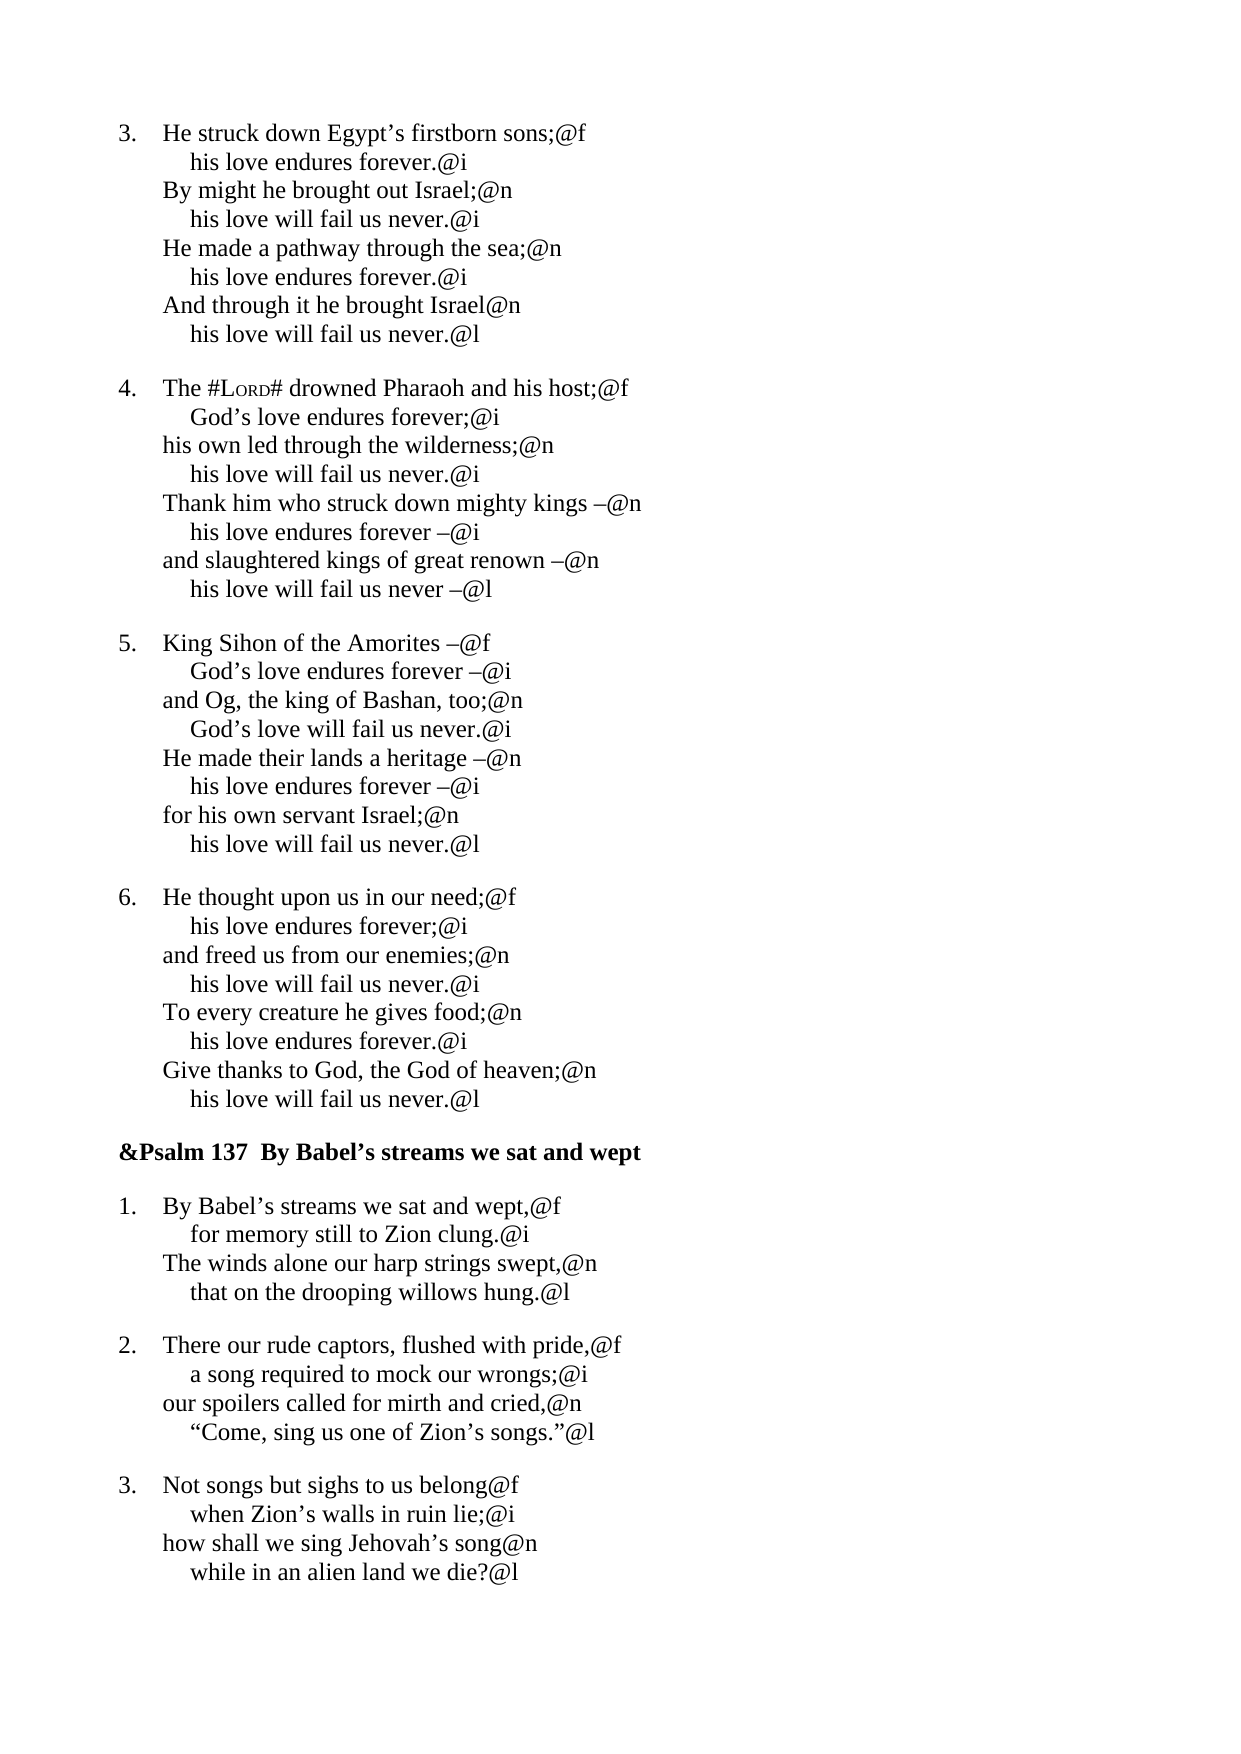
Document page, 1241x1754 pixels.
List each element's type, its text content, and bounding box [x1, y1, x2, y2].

text and freed us from our enemies;@n [162, 940, 1122, 969]
text a song required to mock our wrongs;@i [171, 1359, 1122, 1388]
text The winds alone our harp strings swept,@n [162, 1248, 1122, 1277]
text 1. By Babel’s streams we sat and wept,@f [118, 1191, 1122, 1219]
text his love endures forever –@i [171, 771, 1122, 800]
text 3. Not songs but sighs to us belong@f [118, 1470, 1122, 1499]
text his love will fail us never.@i [171, 969, 1122, 997]
text while in an alien land we die?@l [171, 1557, 1122, 1585]
text his love will fail us never –@l [171, 574, 1122, 603]
text And through it he brought Israel@n [162, 291, 1122, 319]
text Give thanks to God, the God of heaven;@n [162, 1055, 1122, 1084]
text God’s love will fail us never.@i [171, 714, 1122, 743]
text when Zion’s walls in ruin lie;@i [171, 1499, 1122, 1528]
text for his own servant Israel;@n [162, 800, 1122, 829]
text God’s love endures forever;@i [171, 402, 1122, 430]
text 4. The #Lord# drowned Pharaoh and his host;@f [118, 373, 1122, 402]
text his love endures forever.@i [171, 262, 1122, 291]
text To every creature he gives food;@n [162, 997, 1122, 1026]
text his love will fail us never.@l [171, 1084, 1122, 1112]
text He made a pathway through the sea;@n [162, 233, 1122, 262]
text He made their lands a heritage –@n [162, 743, 1122, 771]
text his own led through the wilderness;@n [162, 430, 1122, 459]
text God’s love endures forever –@i [171, 656, 1122, 685]
text 2. There our rude captors, flushed with pride,@f [118, 1331, 1122, 1359]
text his love endures forever.@i [171, 147, 1122, 176]
text his love will fail us never.@i [171, 204, 1122, 233]
text and slaughtered kings of great renown –@n [162, 545, 1122, 574]
text his love will fail us never.@l [171, 319, 1122, 348]
text that on the drooping willows hung.@l [171, 1277, 1122, 1306]
text his love endures forever;@i [171, 911, 1122, 940]
text 3. He struck down Egypt’s firstborn sons;@f [118, 118, 1122, 147]
subtitle &Psalm 137 By Babel’s streams we sat and wept [118, 1137, 1122, 1166]
text 5. King Sihon of the Amorites –@f [118, 628, 1122, 656]
text his love will fail us never.@l [171, 829, 1122, 858]
text our spoilers called for mirth and cried,@n [162, 1388, 1122, 1417]
text 6. He thought upon us in our need;@f [118, 882, 1122, 911]
text how shall we sing Jehovah’s song@n [162, 1528, 1122, 1557]
text for memory still to Zion clung.@i [171, 1219, 1122, 1248]
text Thank him who struck down mighty kings –@n [162, 488, 1122, 517]
text his love will fail us never.@i [171, 459, 1122, 488]
text his love endures forever.@i [171, 1026, 1122, 1055]
text By might he brought out Israel;@n [162, 176, 1122, 204]
text and Og, the king of Bashan, too;@n [162, 685, 1122, 714]
text his love endures forever –@i [171, 517, 1122, 545]
text “Come, sing us one of Zion’s songs.”@l [171, 1417, 1122, 1446]
